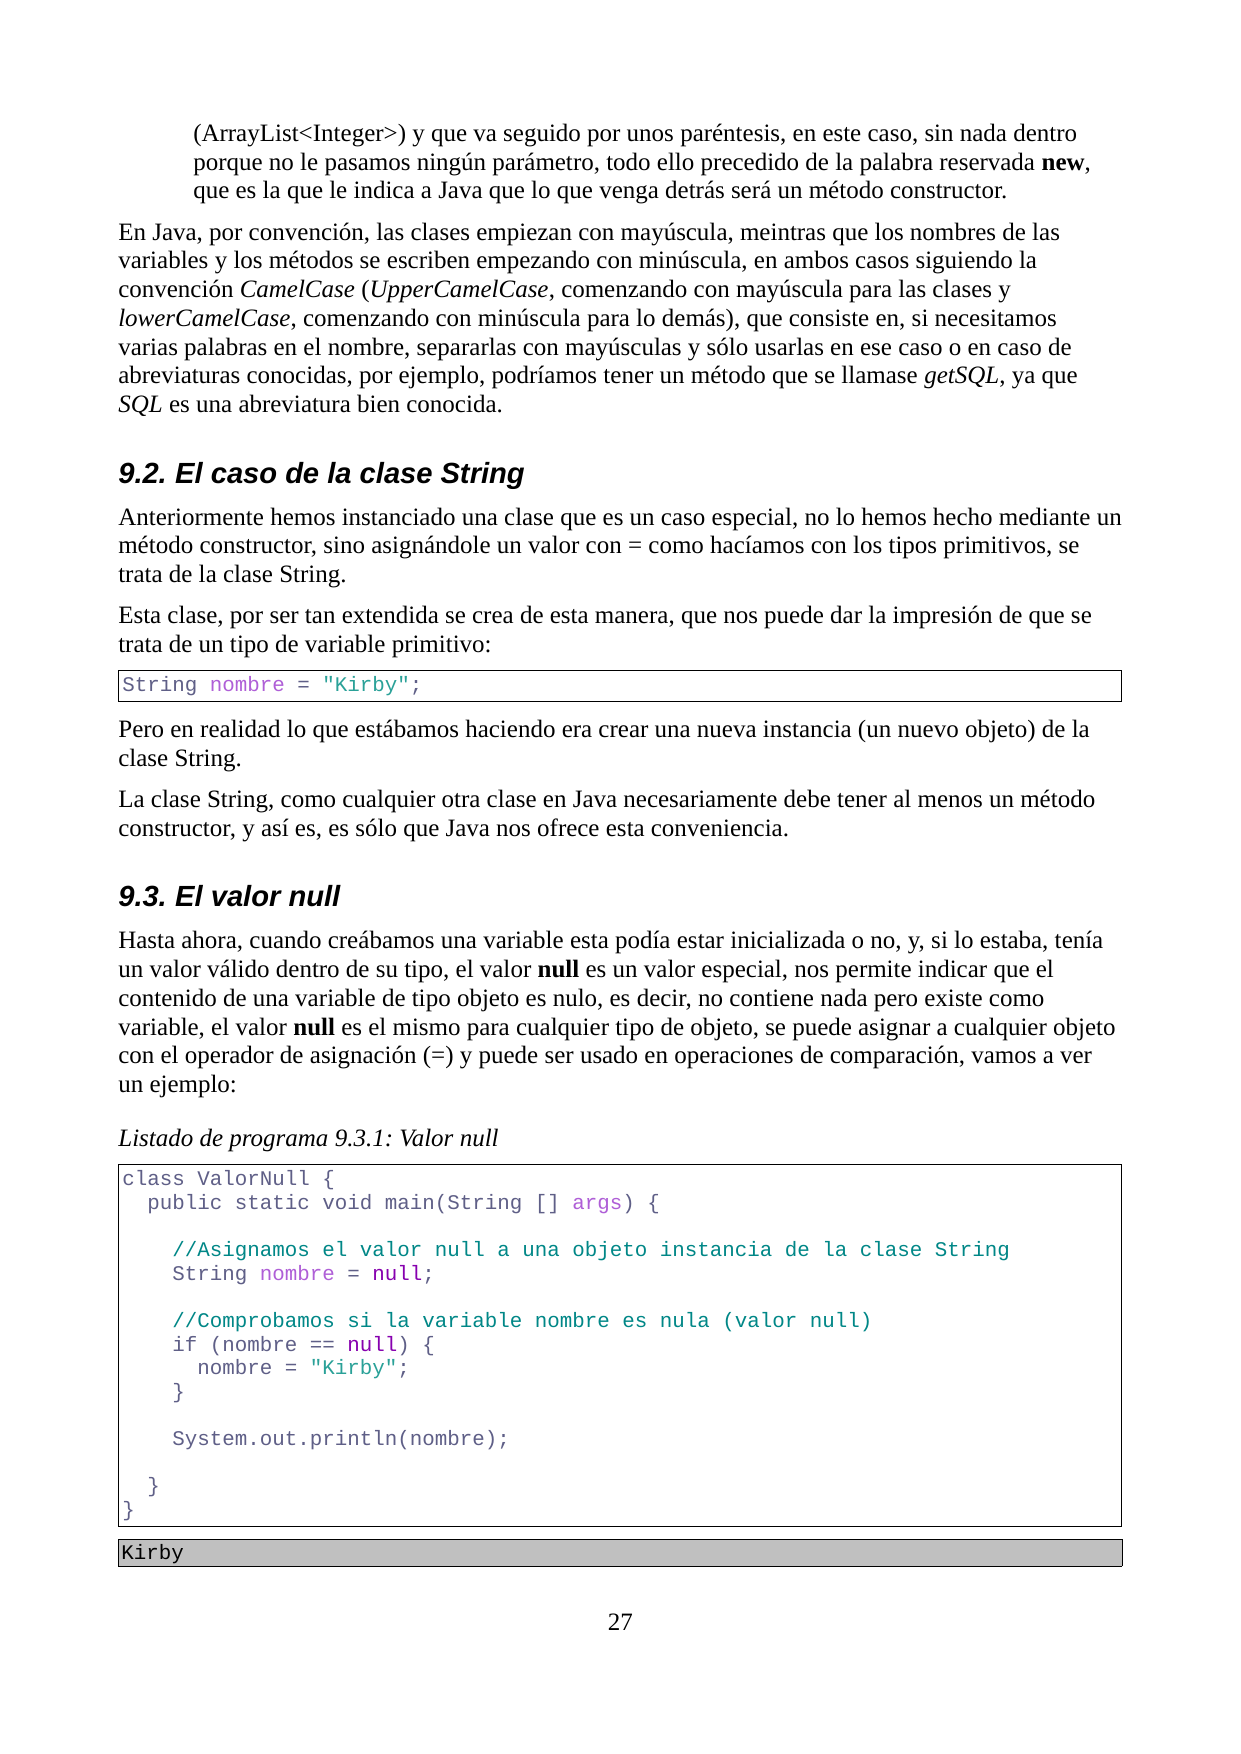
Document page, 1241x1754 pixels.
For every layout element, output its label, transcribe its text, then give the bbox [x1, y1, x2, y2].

text String nombre = "Kirby"; [119, 671, 1121, 701]
subtitle El caso de la clase String [118, 456, 1122, 489]
text class ValorNull { [119, 1165, 1121, 1188]
text Anteriormente hemos instanciado una clase que es un caso especial, no lo hemos hecho mediante un método constructor, sino asignándole un valor con = como hacíamos con los tipos primitivos, se trata de la clase String. [118, 502, 1122, 588]
text if (nombre == null) { [119, 1330, 1121, 1353]
text System.out.println(nombre); [119, 1424, 1121, 1448]
text La clase String, como cualquier otra clase en Java necesariamente debe tener al menos un método constructor, y así es, es sólo que Java nos ofrece esta conveniencia. [118, 784, 1122, 842]
text nombre = "Kirby"; [119, 1353, 1121, 1377]
subtitle El valor null [118, 879, 1122, 913]
list (ArrayList<Integer>) y que va seguido por unos paréntesis, en este caso, sin nada dentro porque no le pasamos ningún parámetro, todo ello precedido de la palabra reservada new, que es la que le indica a Java que lo que venga detrás será un método constructor. [156, 118, 1122, 204]
text En Java, por convención, las clases empiezan con mayúscula, meintras que los nombres de las variables y los métodos se escriben empezando con minúscula, en ambos casos siguiendo la convención CamelCase (UpperCamelCase, comenzando con mayúscula para las clases y lowerCamelCase, comenzando con minúscula para lo demás), que consiste en, si necesitamos varias palabras en el nombre, separarlas con mayúsculas y sólo usarlas en ese caso o en caso de abreviaturas conocidas, por ejemplo, podríamos tener un método que se llamase getSQL, ya que SQL es una abreviatura bien conocida. [118, 217, 1122, 418]
list Listado de programa 9.3.1: Valor null [118, 1123, 1122, 1152]
text //Comprobamos si la variable nombre es nula (valor null) [119, 1306, 1121, 1330]
text public static void main(String [] args) { [119, 1188, 1121, 1211]
text Kirby [119, 1540, 1122, 1566]
text Pero en realidad lo que estábamos haciendo era crear una nueva instancia (un nuevo objeto) de la clase String. [118, 714, 1122, 772]
text String nombre = null; [119, 1259, 1121, 1282]
text } [119, 1377, 1121, 1401]
text } [119, 1472, 1121, 1495]
text //Asignamos el valor null a una objeto instancia de la clase String [119, 1235, 1121, 1259]
text Esta clase, por ser tan extendida se crea de esta manera, que nos puede dar la impresión de que se trata de un tipo de variable primitivo: [118, 600, 1122, 658]
text Hasta ahora, cuando creábamos una variable esta podía estar inicializada o no, y, si lo estaba, tenía un valor válido dentro de su tipo, el valor null es un valor especial, nos permite indicar que el contenido de una variable de tipo objeto es nulo, es decir, no contiene nada pero existe como variable, el valor null es el mismo para cualquier tipo de objeto, se puede asignar a cualquier objeto con el operador de asignación (=) y puede ser usado en operaciones de comparación, vamos a ver un ejemplo: [118, 925, 1122, 1098]
text } [119, 1495, 1121, 1526]
